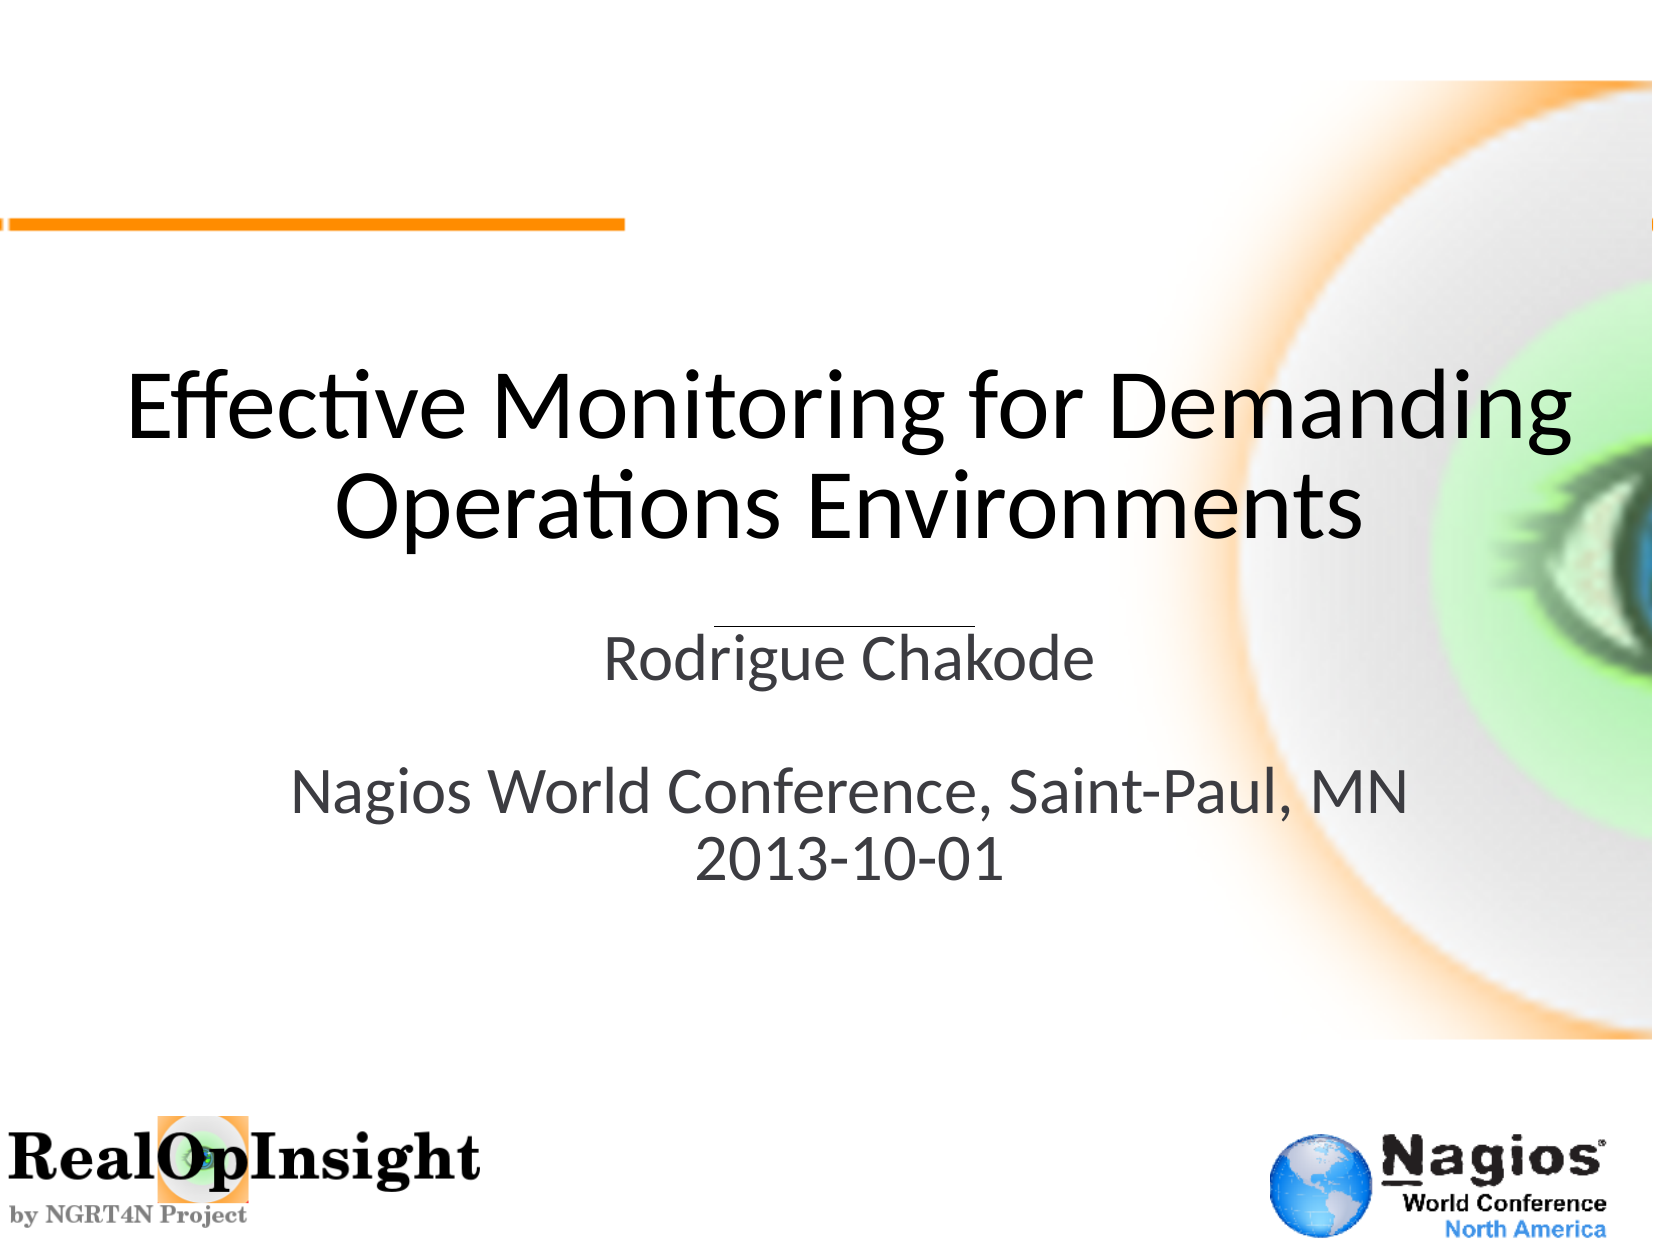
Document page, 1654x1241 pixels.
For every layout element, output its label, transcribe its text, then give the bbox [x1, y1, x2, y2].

subtitle Effective Monitoring for Demanding Operations Environments Rodrigue Chakode Nagios World Conference, Saint-Paul, MN 2013-10-01 [106, 150, 1594, 1111]
picture [0, 0, 1654, 1241]
